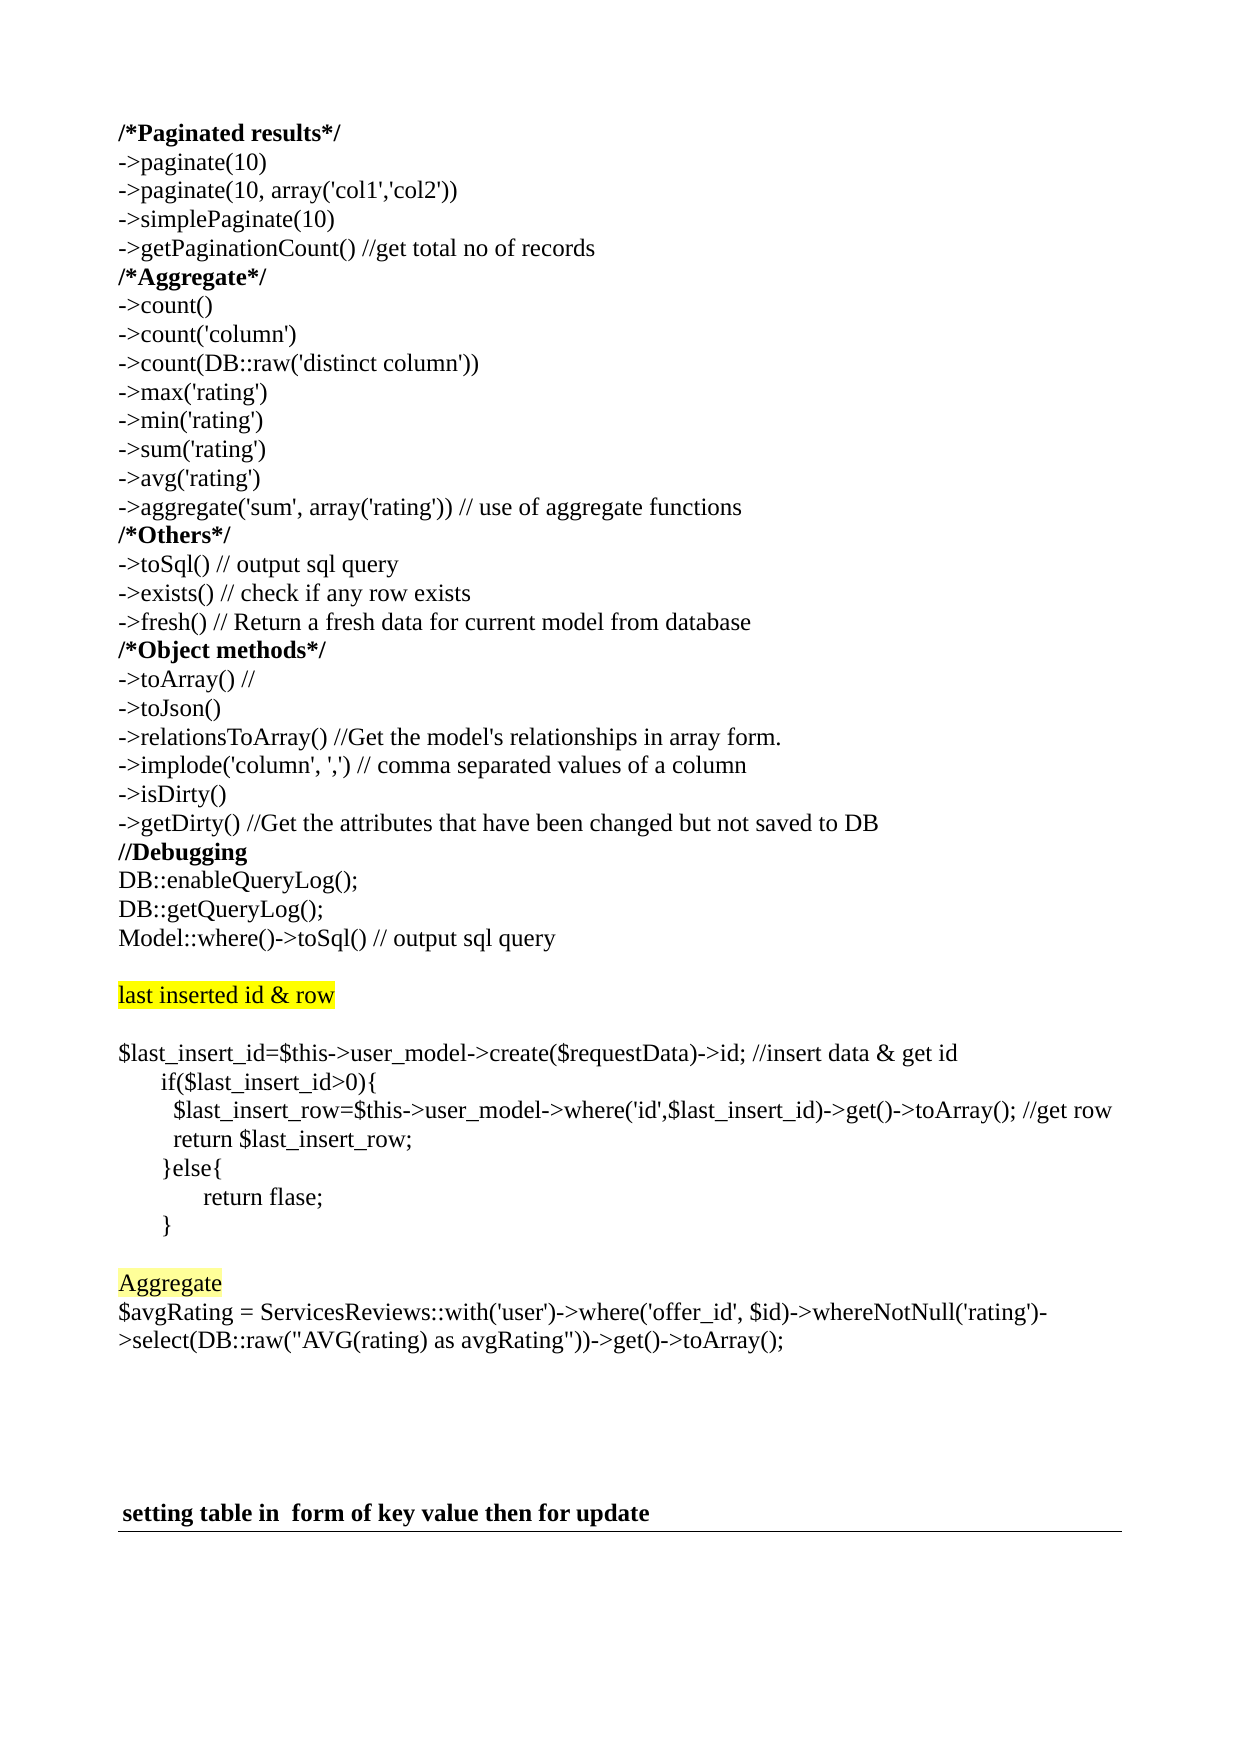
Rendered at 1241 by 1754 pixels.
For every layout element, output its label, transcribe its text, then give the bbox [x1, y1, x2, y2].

text ->getPaginationCount() //get total no of records [118, 233, 1122, 262]
text Model::where()->toSql() // output sql query [118, 923, 1122, 952]
text Aggregate [118, 1268, 1122, 1297]
text //Debugging [118, 837, 1122, 866]
text ->toSql() // output sql query [118, 549, 1122, 578]
text ->fresh() // Return a fresh data for current model from database [118, 607, 1122, 636]
text ->simplePaginate(10) [118, 204, 1122, 233]
text ->count(DB::raw('distinct column')) [118, 348, 1122, 377]
text return flase; [118, 1182, 1122, 1211]
text /*Aggregate*/ [118, 262, 1122, 291]
text ->paginate(10, array('col1','col2')) [118, 176, 1122, 204]
text /*Object methods*/ [118, 636, 1122, 664]
text ->implode('column', ',') // comma separated values of a column [118, 751, 1122, 779]
text DB::getQueryLog(); [118, 894, 1122, 923]
text ->getDirty() //Get the attributes that have been changed but not saved to DB [118, 808, 1122, 837]
text ->aggregate('sum', array('rating')) // use of aggregate functions [118, 492, 1122, 521]
text ->max('rating') [118, 377, 1122, 406]
text if($last_insert_id>0){ [118, 1067, 1122, 1096]
text DB::enableQueryLog(); [118, 866, 1122, 894]
text /*Paginated results*/ [118, 118, 1122, 147]
text ->exists() // check if any row exists [118, 578, 1122, 607]
text ->isDirty() [118, 779, 1122, 808]
text ->min('rating') [118, 406, 1122, 434]
text ->sum('rating') [118, 434, 1122, 463]
text last inserted id & row [118, 981, 1122, 1009]
text ->toArray() // [118, 664, 1122, 693]
text $last_insert_row=$this->user_model->where('id',$last_insert_id)->get()->toArray(); //get row [118, 1096, 1122, 1124]
text setting table in form of key value then for update [118, 1469, 1122, 1531]
text ->count() [118, 291, 1122, 319]
text ->paginate(10) [118, 147, 1122, 176]
text return $last_insert_row; [118, 1124, 1122, 1153]
text ->count('column') [118, 319, 1122, 348]
text $last_insert_id=$this->user_model->create($requestData)->id; //insert data & get id [118, 1038, 1122, 1067]
text $avgRating = ServicesReviews::with('user')->where('offer_id', $id)->whereNotNull('rating')->select(DB::raw("AVG(rating) as avgRating"))->get()->toArray(); [118, 1297, 1122, 1354]
text } [118, 1211, 1122, 1239]
text ->relationsToArray() //Get the model's relationships in array form. [118, 722, 1122, 751]
text }else{ [118, 1153, 1122, 1182]
text /*Others*/ [118, 521, 1122, 549]
text ->avg('rating') [118, 463, 1122, 492]
text ->toJson() [118, 693, 1122, 722]
